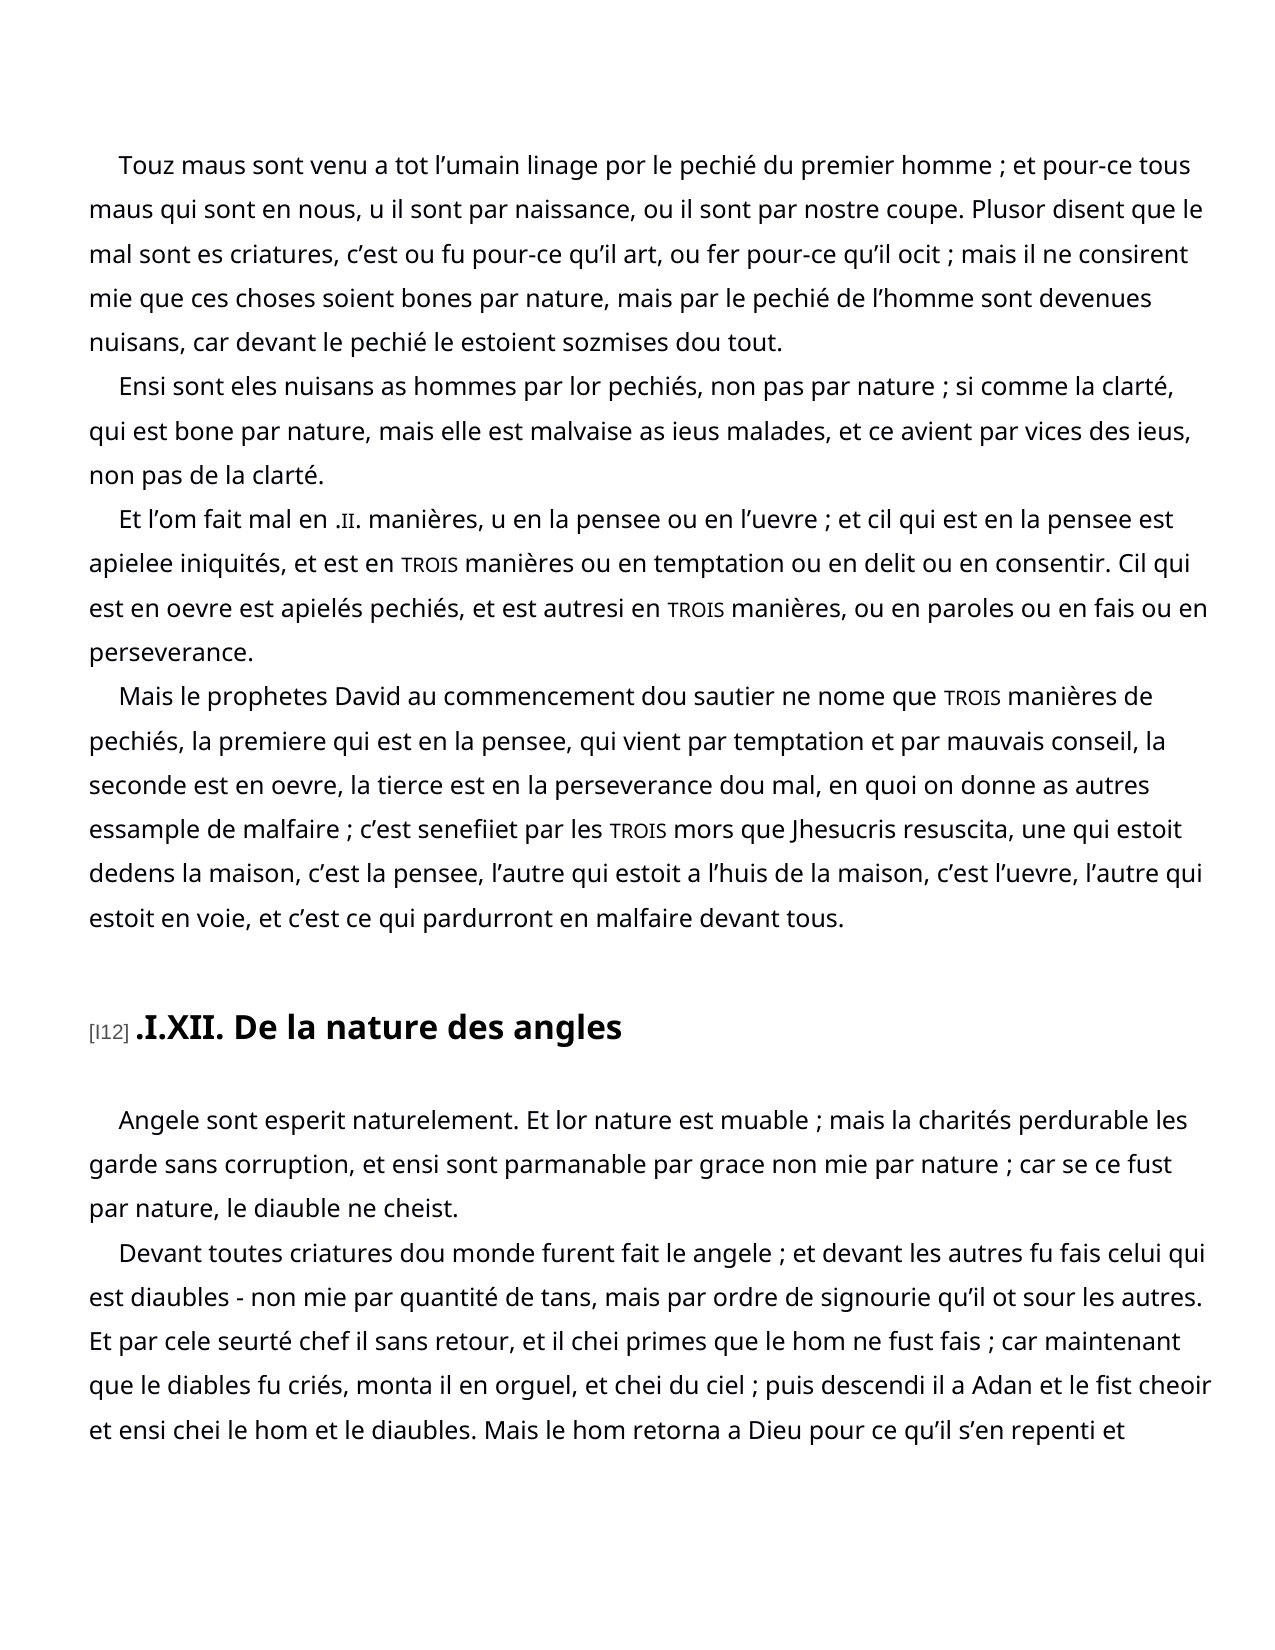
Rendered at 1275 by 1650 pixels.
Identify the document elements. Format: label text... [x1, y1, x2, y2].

text Touz maus sont venu a tot l’umain linage por le pechié du premier homme ; et pour-ce tous maus qui sont en nous, u il sont par naissance, ou il sont par nostre coupe. Plusor disent que le mal sont es criatures, c’est ou fu pour-ce qu’il art, ou fer pour-ce qu’il ocit ; mais il ne consirent mie que ces choses soient bones par nature, mais par le pechié de l’homme sont devenues nuisans, car devant le pechié le estoient sozmises dou tout. [89, 148, 1216, 359]
text Devant toutes criatures dou monde furent fait le angele ; et devant les autres fu fais celui qui est diaubles - non mie par quantité de tans, mais par ordre de signourie qu’il ot sour les autres. Et par cele seurté chef il sans retour, et il chei primes que le hom ne fust fais ; car maintenant que le diables fu criés, monta il en orguel, et chei du ciel ; puis descendi il a Adan et le fist cheoir et ensi chei le hom et le diaubles. Mais le hom retorna a Dieu pour ce qu’il s’en repenti et [89, 1235, 1216, 1446]
text Et l’om fait mal en .ii. manières, u en la pensee ou en l’uevre ; et cil qui est en la pensee est apielee iniquités, et est en trois manières ou en temptation ou en delit ou en consentir. Cil qui est en oevre est apielés pechiés, et est autresi en trois manières, ou en paroles ou en fais ou en perseverance. [89, 502, 1216, 669]
text Angele sont esperit naturelement. Et lor nature est muable ; mais la charités perdurable les garde sans corruption, et ensi sont parmanable par grace non mie par nature ; car se ce fust par nature, le diauble ne cheist. [89, 1102, 1216, 1225]
text Ensi sont eles nuisans as hommes par lor pechiés, non pas par nature ; si comme la clarté, qui est bone par nature, mais elle est malvaise as ieus malades, et ce avient par vices des ieus, non pas de la clarté. [89, 369, 1216, 492]
subtitle [I12] .I.XII. De la nature des angles [89, 1004, 1216, 1049]
text Mais le prophetes David au commencement dou sautier ne nome que trois manières de pechiés, la premiere qui est en la pensee, qui vient par temptation et par mauvais conseil, la seconde est en oevre, la tierce est en la perseverance dou mal, en quoi on donne as autres essample de malfaire ; c’est senefiiet par les trois mors que Jhesucris resuscita, une qui estoit dedens la maison, c’est la pensee, l’autre qui estoit a l’huis de la maison, c’est l’uevre, l’autre qui estoit en voie, et c’est ce qui pardurront en malfaire devant tous. [89, 679, 1216, 934]
